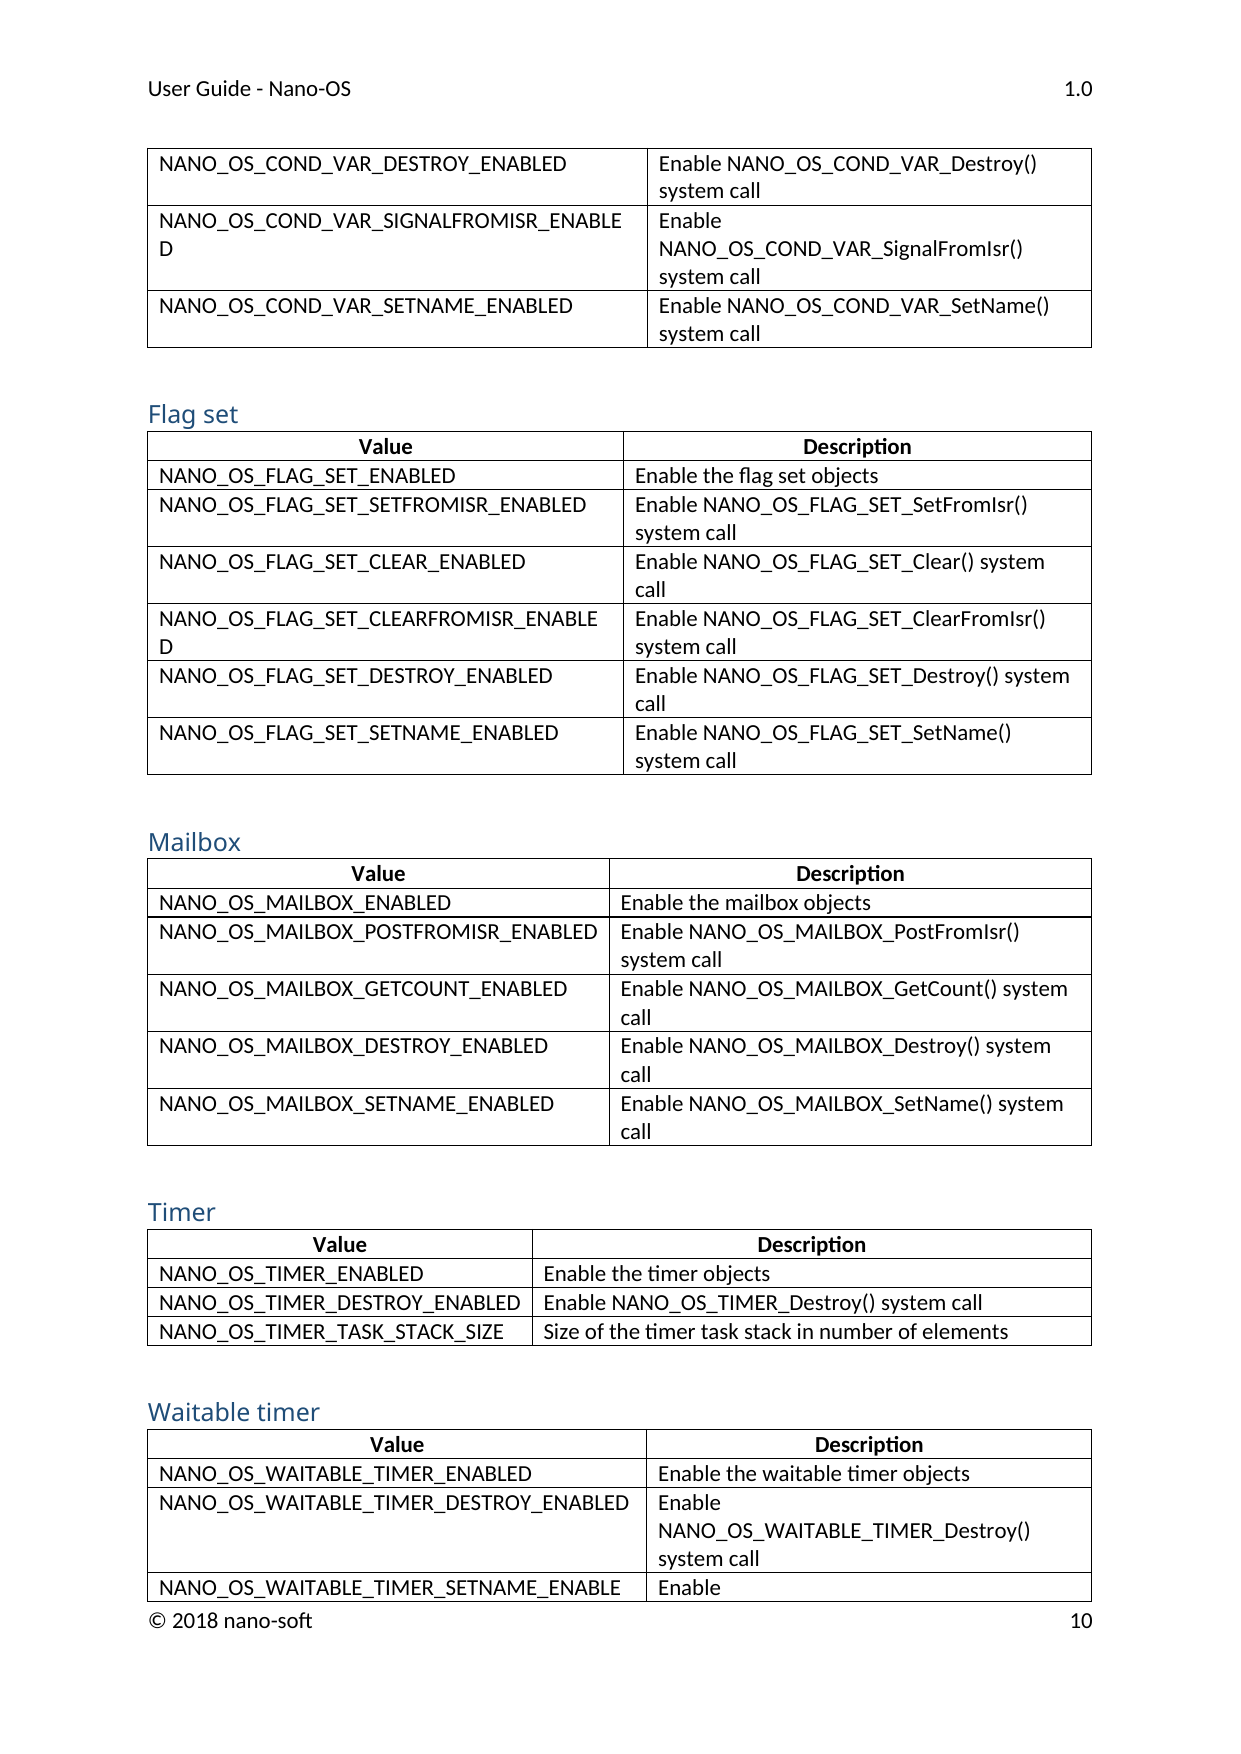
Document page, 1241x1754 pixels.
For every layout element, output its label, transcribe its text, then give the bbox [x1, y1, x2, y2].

subtitle Flag set [148, 397, 1093, 431]
table_cell Enable NANO_OS_MAILBOX_Destroy() system call [610, 1032, 1091, 1088]
table_cell NANO_OS_TIMER_TASK_STACK_SIZE [148, 1317, 532, 1345]
table_cell NANO_OS_TIMER_DESTROY_ENABLED [148, 1288, 532, 1316]
table_cell NANO_OS_FLAG_SET_DESTROY_ENABLED [148, 661, 623, 717]
table_cell NANO_OS_COND_VAR_SIGNALFROMISR_ENABLED [148, 206, 647, 290]
table_cell Enable the flag set objects [624, 461, 1091, 489]
table_cell NANO_OS_FLAG_SET_SETNAME_ENABLED [148, 718, 623, 774]
table_cell Enable NANO_OS_MAILBOX_GetCount() system call [610, 975, 1091, 1031]
table_cell Enable the timer objects [533, 1259, 1091, 1287]
table_cell Enable NANO_OS_TIMER_Destroy() system call [533, 1288, 1091, 1316]
table_header Description [610, 859, 1091, 887]
table_cell Enable NANO_OS_COND_VAR_SetName() system call [648, 291, 1091, 347]
table_cell Enable NANO_OS_FLAG_SET_SetName() system call [624, 718, 1091, 774]
table_header Description [624, 432, 1091, 460]
table_cell NANO_OS_WAITABLE_TIMER_ENABLED [148, 1459, 646, 1487]
table_cell Enable NANO_OS_COND_VAR_SignalFromIsr() system call [648, 206, 1091, 290]
table_cell NANO_OS_FLAG_SET_ENABLED [148, 461, 623, 489]
table_cell Enable NANO_OS_FLAG_SET_ClearFromIsr() system call [624, 604, 1091, 660]
table_cell NANO_OS_MAILBOX_GETCOUNT_ENABLED [148, 975, 609, 1031]
table_cell Enable [647, 1573, 1091, 1601]
table_cell NANO_OS_FLAG_SET_CLEAR_ENABLED [148, 547, 623, 603]
table_cell NANO_OS_MAILBOX_DESTROY_ENABLED [148, 1032, 609, 1088]
table_cell Enable NANO_OS_WAITABLE_TIMER_Destroy() system call [647, 1488, 1091, 1572]
table_header Value [148, 859, 609, 887]
table_cell NANO_OS_TIMER_ENABLED [148, 1259, 532, 1287]
table_cell Enable NANO_OS_MAILBOX_SetName() system call [610, 1089, 1091, 1145]
table_cell NANO_OS_MAILBOX_ENABLED [148, 889, 609, 916]
table_cell NANO_OS_COND_VAR_SETNAME_ENABLED [148, 291, 647, 347]
table_cell Size of the timer task stack in number of elements [533, 1317, 1091, 1345]
table_cell NANO_OS_WAITABLE_TIMER_SETNAME_ENABLE [148, 1573, 646, 1601]
table_cell NANO_OS_MAILBOX_POSTFROMISR_ENABLED [148, 918, 609, 973]
table_header Description [533, 1230, 1091, 1258]
subtitle Timer [148, 1195, 1093, 1229]
subtitle Waitable timer [148, 1395, 1093, 1429]
table_cell Enable the mailbox objects [610, 889, 1091, 916]
table_cell Enable the waitable timer objects [647, 1459, 1091, 1487]
table_cell Enable NANO_OS_FLAG_SET_SetFromIsr() system call [624, 490, 1091, 546]
table_cell Enable NANO_OS_MAILBOX_PostFromIsr() system call [610, 918, 1091, 973]
table_header Description [647, 1430, 1091, 1458]
table_cell NANO_OS_FLAG_SET_SETFROMISR_ENABLED [148, 490, 623, 546]
table_cell NANO_OS_WAITABLE_TIMER_DESTROY_ENABLED [148, 1488, 646, 1572]
table_cell NANO_OS_MAILBOX_SETNAME_ENABLED [148, 1089, 609, 1145]
table_cell NANO_OS_COND_VAR_DESTROY_ENABLED [148, 149, 647, 205]
table_header Value [148, 1430, 646, 1458]
table_cell NANO_OS_FLAG_SET_CLEARFROMISR_ENABLED [148, 604, 623, 660]
table_cell Enable NANO_OS_FLAG_SET_Clear() system call [624, 547, 1091, 603]
table_cell Enable NANO_OS_COND_VAR_Destroy() system call [648, 149, 1091, 205]
subtitle Mailbox [148, 824, 1093, 858]
table_header Value [148, 432, 623, 460]
table_cell Enable NANO_OS_FLAG_SET_Destroy() system call [624, 661, 1091, 717]
table_header Value [148, 1230, 532, 1258]
